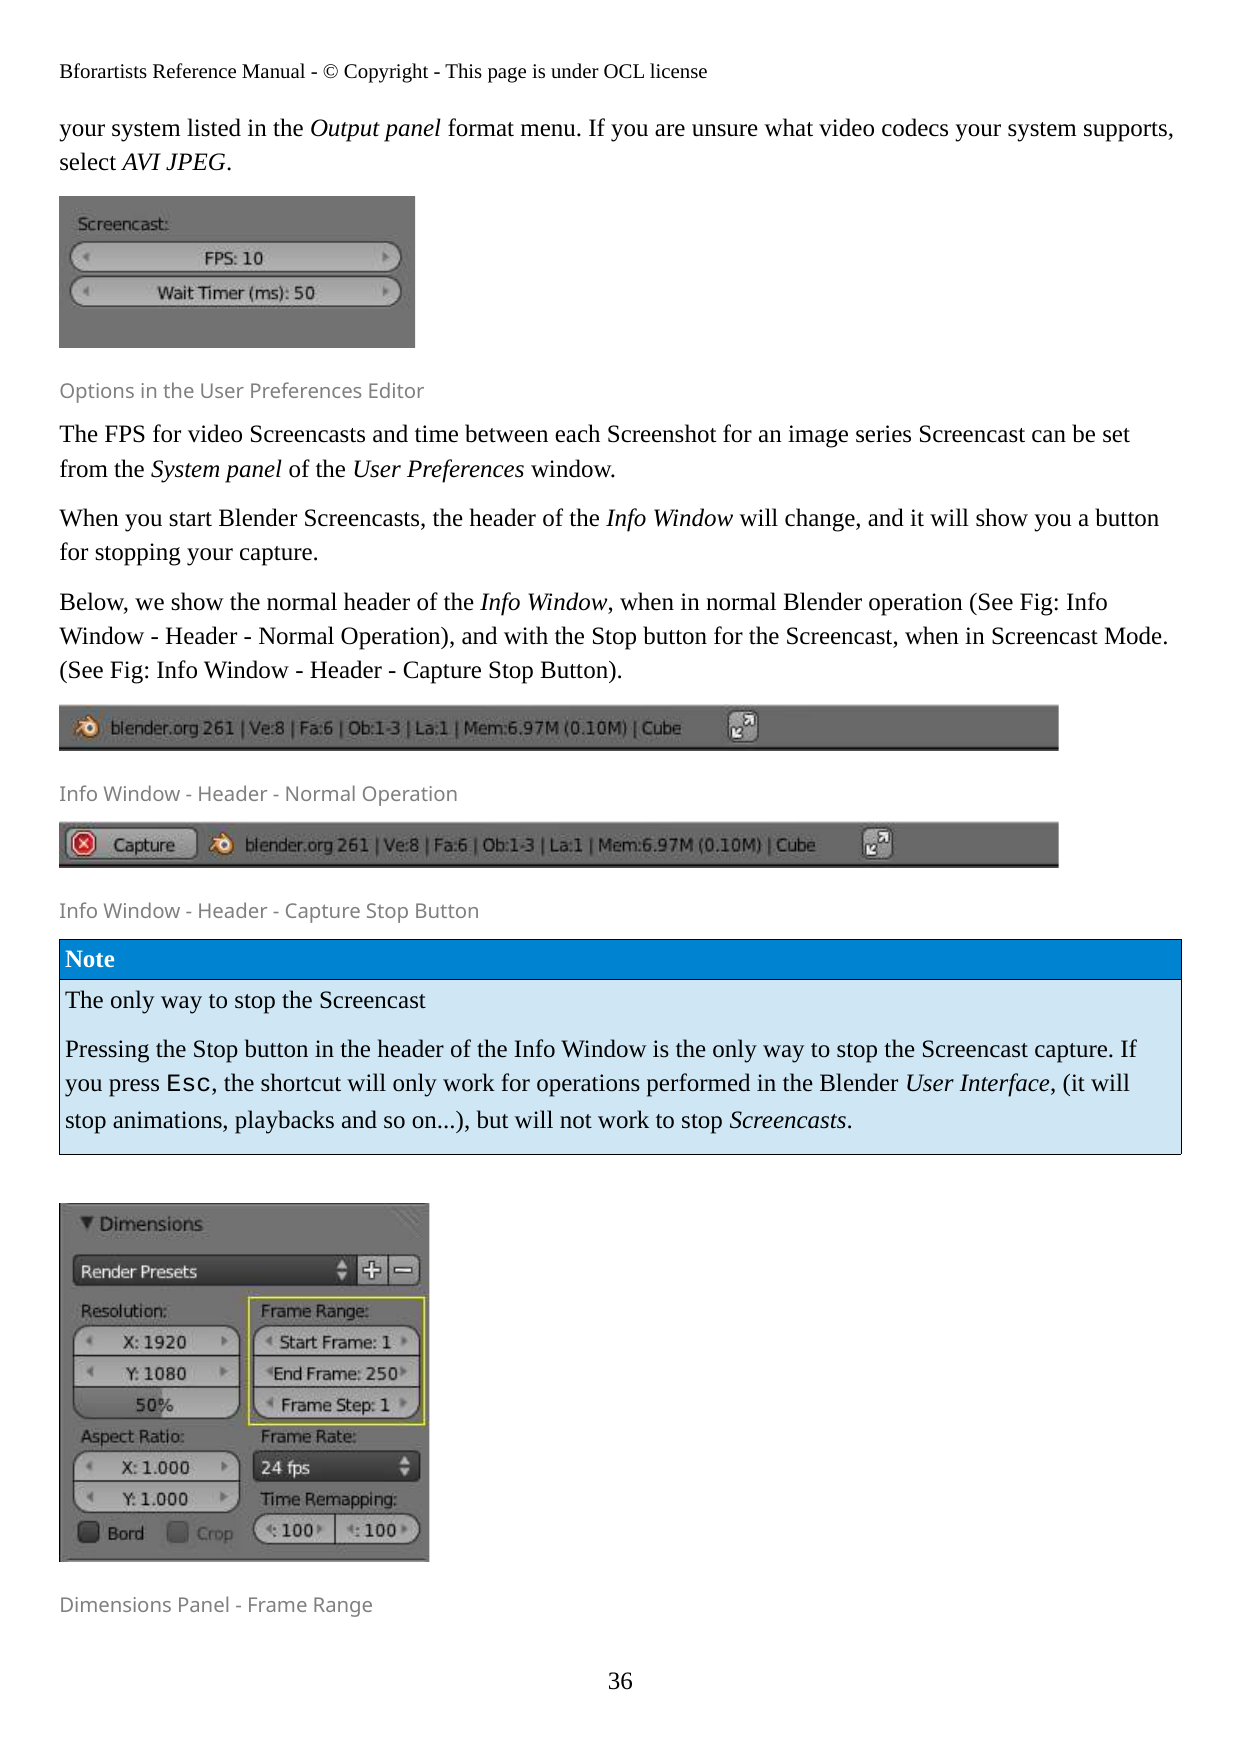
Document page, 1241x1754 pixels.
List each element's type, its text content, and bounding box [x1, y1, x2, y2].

text Options in the User Preferences Editor [59, 374, 1181, 405]
table_cell The only way to stop the Screencast Pressing the Stop button in the header of the Info Window is the only way to stop the Screencast capture. If you press Esc, the shortcut will only work for operations performed in the Blender User Interface, (it will stop animations, playbacks and so on...), but will not work to stop Screencasts. [60, 980, 1181, 1154]
text Below, we show the normal header of the Info Window, when in normal Blender operation (See Fig: Info Window - Header - Normal Operation), and with the Stop button for the Screencast, when in Screencast Mode. (See Fig: Info Window - Header - Capture Stop Button). [59, 587, 1181, 684]
text The FPS for video Screencasts and time between each Screenshot for an image series Screencast can be set from the System panel of the User Preferences window. [59, 419, 1181, 483]
text Dimensions Panel - Frame Range [59, 1587, 1181, 1618]
text Info Window - Header - Capture Stop Button [59, 893, 1181, 924]
picture [59, 704, 1059, 751]
picture [59, 1203, 430, 1562]
text When you start Blender Screencasts, the header of the Info Window will change, and it will show you a button for stopping your capture. [59, 503, 1181, 566]
text your system listed in the Output panel format menu. If you are unsure what video codecs your system supports, select AVI JPEG. [59, 113, 1181, 176]
picture [59, 821, 1059, 868]
table_header Note [60, 940, 1181, 979]
text Info Window - Header - Normal Operation [59, 776, 1181, 807]
picture [59, 196, 416, 348]
